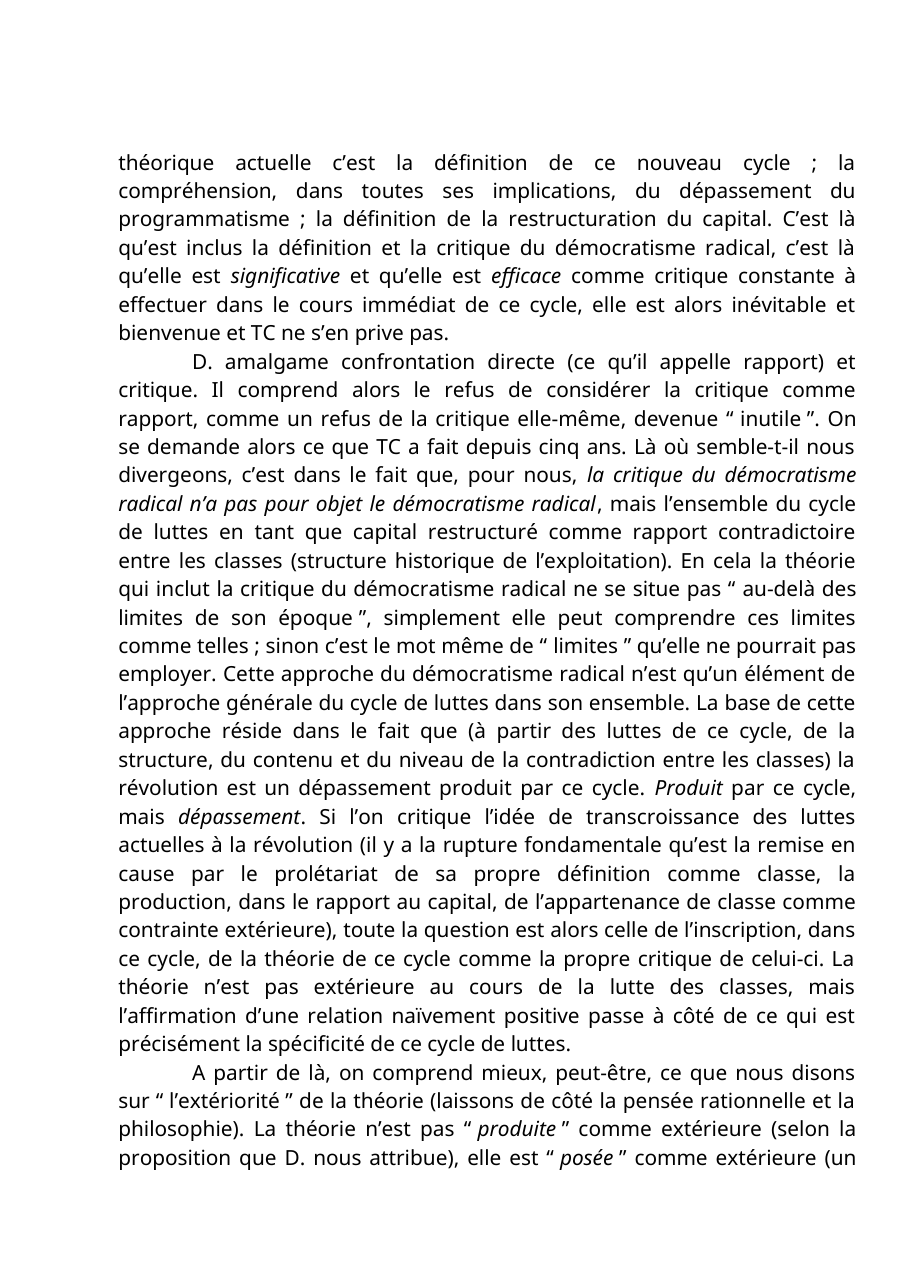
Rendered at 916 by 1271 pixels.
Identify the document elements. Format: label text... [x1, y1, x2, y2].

text A partir de là, on comprend mieux, peut-être, ce que nous disons sur “ l’extériorité ” de la théorie (laissons de côté la pensée rationnelle et la philosophie). La théorie n’est pas “ produite ” comme extérieure (selon la proposition que D. nous attribue), elle est “ posée ” comme extérieure (un [118, 1058, 856, 1171]
text D. amalgame confrontation directe (ce qu’il appelle rapport) et critique. Il comprend alors le refus de considérer la critique comme rapport, comme un refus de la critique elle-même, devenue “ inutile ”. On se demande alors ce que TC a fait depuis cinq ans. Là où semble-t-il nous divergeons, c’est dans le fait que, pour nous, la critique du démocratisme radical n’a pas pour objet le démocratisme radical, mais l’ensemble du cycle de luttes en tant que capital restructuré comme rapport contradictoire entre les classes (structure historique de l’exploitation). En cela la théorie qui inclut la critique du démocratisme radical ne se situe pas “ au-delà des limites de son époque ”, simplement elle peut comprendre ces limites comme telles ; sinon c’est le mot même de “ limites ” qu’elle ne pourrait pas employer. Cette approche du démocratisme radical n’est qu’un élément de l’approche générale du cycle de luttes dans son ensemble. La base de cette approche réside dans le fait que (à partir des luttes de ce cycle, de la structure, du contenu et du niveau de la contradiction entre les classes) la révolution est un dépassement produit par ce cycle. Produit par ce cycle, mais dépassement. Si l’on critique l’idée de transcroissance des luttes actuelles à la révolution (il y a la rupture fondamentale qu’est la remise en cause par le prolétariat de sa propre définition comme classe, la production, dans le rapport au capital, de l’appartenance de classe comme contrainte extérieure), toute la question est alors celle de l’inscription, dans ce cycle, de la théorie de ce cycle comme la propre critique de celui-ci. La théorie n’est pas extérieure au cours de la lutte des classes, mais l’affirmation d’une relation naïvement positive passe à côté de ce qui est précisément la spécificité de ce cycle de luttes. [118, 347, 856, 1058]
text théorique actuelle c’est la définition de ce nouveau cycle ; la compréhension, dans toutes ses implications, du dépassement du programmatisme ; la définition de la restructuration du capital. C’est là qu’est inclus la définition et la critique du démocratisme radical, c’est là qu’elle est significative et qu’elle est efficace comme critique constante à effectuer dans le cours immédiat de ce cycle, elle est alors inévitable et bienvenue et TC ne s’en prive pas. [118, 148, 856, 347]
